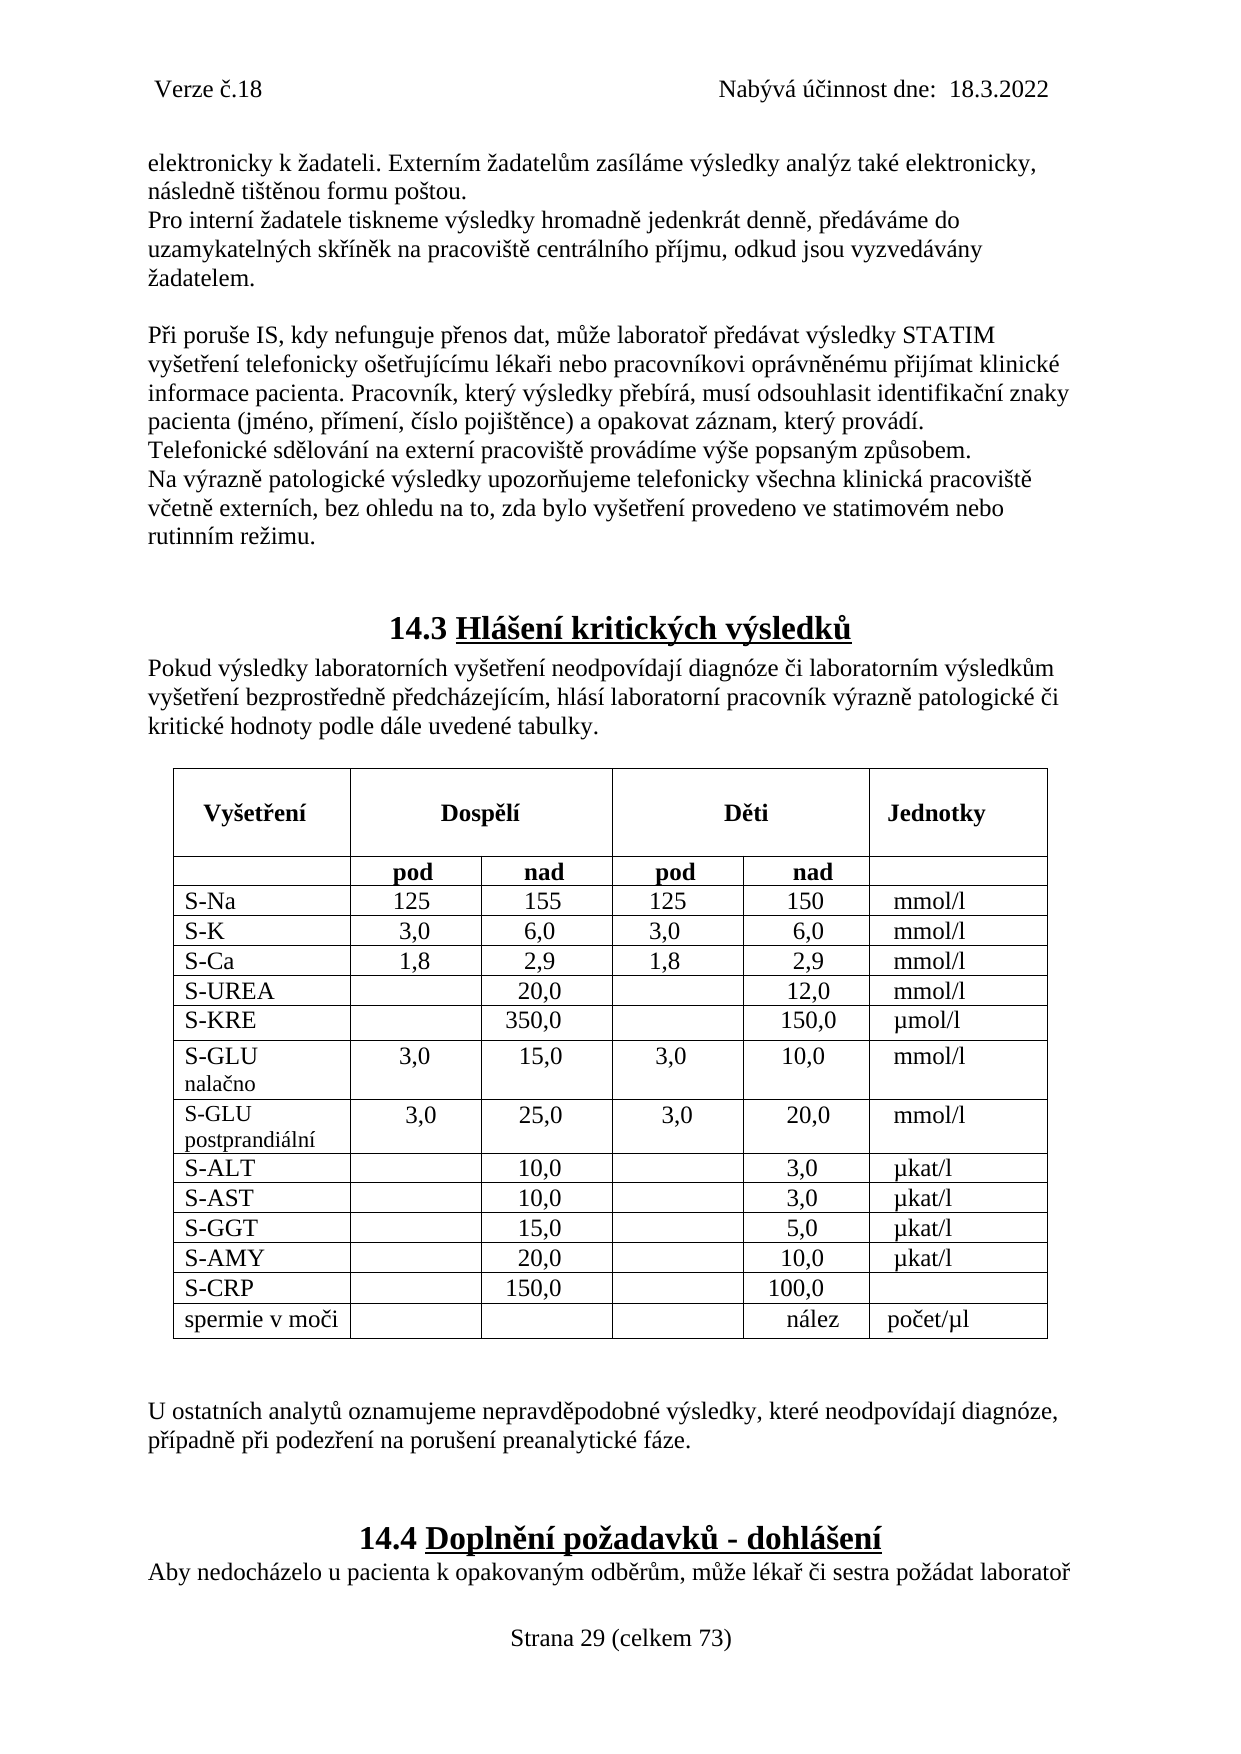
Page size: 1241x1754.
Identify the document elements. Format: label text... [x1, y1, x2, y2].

table_header Vyšetření [174, 769, 350, 856]
table_cell S-AST [174, 1183, 350, 1212]
table_cell 3,0 [351, 916, 481, 945]
table_cell 2,9 [482, 946, 612, 975]
table_cell [351, 1154, 481, 1182]
text vyšetření bezprostředně předcházejícím, hlásí laboratorní pracovník výrazně patologické či kritické hodnoty podle dále uvedené tabulky. [148, 682, 1093, 739]
table_cell S-K [174, 916, 350, 945]
text případně při podezření na porušení preanalytické fáze. [148, 1425, 1093, 1454]
subtitle 14.3 Hlášení kritických výsledků [148, 609, 1093, 647]
table_cell 10,0 [482, 1154, 612, 1182]
table_cell µkat/l [870, 1243, 1047, 1272]
table_cell S-Na [174, 886, 350, 915]
table_cell [351, 1006, 481, 1040]
table_cell 2,9 [744, 946, 869, 975]
table_cell mmol/l [870, 916, 1047, 945]
table_cell 3,0 [744, 1154, 869, 1182]
table_cell mmol/l [870, 1100, 1047, 1152]
table_cell nad [744, 857, 869, 885]
table_cell 125 [351, 886, 481, 915]
table_cell [351, 1213, 481, 1242]
table_cell 3,0 [613, 1041, 743, 1099]
table_cell S-CRP [174, 1273, 350, 1303]
table_cell mmol/l [870, 946, 1047, 975]
text Pokud výsledky laboratorních vyšetření neodpovídají diagnóze či laboratorním výsledkům [148, 653, 1093, 682]
text elektronicky k žadateli. Externím žadatelům zasíláme výsledky analýz také elektronicky, následně tištěnou formu poštou. [148, 148, 1093, 205]
table_cell 3,0 [613, 1100, 743, 1152]
table_cell 20,0 [482, 1243, 612, 1272]
table_cell spermie v moči [174, 1304, 350, 1338]
table_cell [613, 1304, 743, 1338]
table_cell 3,0 [613, 916, 743, 945]
table_cell 6,0 [482, 916, 612, 945]
table_header Jednotky [870, 769, 1047, 856]
table_cell S-KRE [174, 1006, 350, 1040]
table_cell mmol/l [870, 976, 1047, 1004]
table_cell mmol/l [870, 1041, 1047, 1099]
table_cell [482, 1304, 612, 1338]
text 14.4 Doplnění požadavků - dohlášení [148, 1519, 1093, 1557]
table_cell 5,0 [744, 1213, 869, 1242]
table_cell [174, 857, 350, 885]
table_cell 150,0 [744, 1006, 869, 1040]
table_cell [870, 1273, 1047, 1303]
table_cell S-GLU nalačno [174, 1041, 350, 1099]
table_cell [613, 1213, 743, 1242]
table_cell S-ALT [174, 1154, 350, 1182]
table_cell 15,0 [482, 1213, 612, 1242]
table_cell 3,0 [351, 1100, 481, 1152]
table_cell pod [613, 857, 743, 885]
table_cell [351, 1243, 481, 1272]
table_cell 350,0 [482, 1006, 612, 1040]
text Pro interní žadatele tiskneme výsledky hromadně jedenkrát denně, předáváme do uzamykatelných skříněk na pracoviště centrálního příjmu, odkud jsou vyzvedávány žadatelem. [148, 205, 1093, 291]
table_cell [613, 1154, 743, 1182]
table_cell [351, 1304, 481, 1338]
table_cell 15,0 [482, 1041, 612, 1099]
table_cell µmol/l [870, 1006, 1047, 1040]
text Aby nedocházelo u pacienta k opakovaným odběrům, může lékař či sestra požádat laboratoř [148, 1557, 1093, 1586]
table_cell [613, 1183, 743, 1212]
table_cell 10,0 [744, 1041, 869, 1099]
table_cell nad [482, 857, 612, 885]
table_cell 20,0 [482, 976, 612, 1004]
text U ostatních analytů oznamujeme nepravděpodobné výsledky, které neodpovídají diagnóze, [148, 1396, 1093, 1425]
table_cell 25,0 [482, 1100, 612, 1152]
table_cell 3,0 [351, 1041, 481, 1099]
table_header Děti [613, 769, 869, 856]
table_header Dospělí [351, 769, 612, 856]
table_cell 1,8 [613, 946, 743, 975]
table_cell 3,0 [744, 1183, 869, 1212]
table_cell 100,0 [744, 1273, 869, 1303]
table_cell S-GGT [174, 1213, 350, 1242]
table_cell S-AMY [174, 1243, 350, 1272]
table_cell S-UREA [174, 976, 350, 1004]
table_cell pod [351, 857, 481, 885]
table_cell [613, 1273, 743, 1303]
text Telefonické sdělování na externí pracoviště provádíme výše popsaným způsobem. [148, 435, 1093, 464]
table_cell 125 [613, 886, 743, 915]
table_cell µkat/l [870, 1154, 1047, 1182]
table_cell [613, 1006, 743, 1040]
text Při poruše IS, kdy nefunguje přenos dat, může laboratoř předávat výsledky STATIM vyšetření telefonicky ošetřujícímu lékaři nebo pracovníkovi oprávněnému přijímat klinické informace pacienta. Pracovník, který výsledky přebírá, musí odsouhlasit identifikační znaky pacienta (jméno, přímení, číslo pojištěnce) a opakovat záznam, který provádí. [148, 320, 1093, 435]
table_cell [613, 1243, 743, 1272]
table_cell µkat/l [870, 1213, 1047, 1242]
table_cell [351, 976, 481, 1004]
table_cell S-Ca [174, 946, 350, 975]
table_cell 150 [744, 886, 869, 915]
table_cell [351, 1183, 481, 1212]
table_cell 150,0 [482, 1273, 612, 1303]
table_cell [613, 976, 743, 1004]
table_cell µkat/l [870, 1183, 1047, 1212]
table_cell 10,0 [744, 1243, 869, 1272]
table_cell 155 [482, 886, 612, 915]
table_cell počet/µl [870, 1304, 1047, 1338]
table_cell 1,8 [351, 946, 481, 975]
table_cell 20,0 [744, 1100, 869, 1152]
table_cell 12,0 [744, 976, 869, 1004]
table_cell [351, 1273, 481, 1303]
table_cell 6,0 [744, 916, 869, 945]
text Na výrazně patologické výsledky upozorňujeme telefonicky všechna klinická pracoviště včetně externích, bez ohledu na to, zda bylo vyšetření provedeno ve statimovém nebo rutinním režimu. [148, 464, 1093, 550]
table_cell 10,0 [482, 1183, 612, 1212]
table_cell nález [744, 1304, 869, 1338]
table_cell S-GLU postprandiální [174, 1100, 350, 1152]
table_cell [870, 857, 1047, 885]
table_cell mmol/l [870, 886, 1047, 915]
